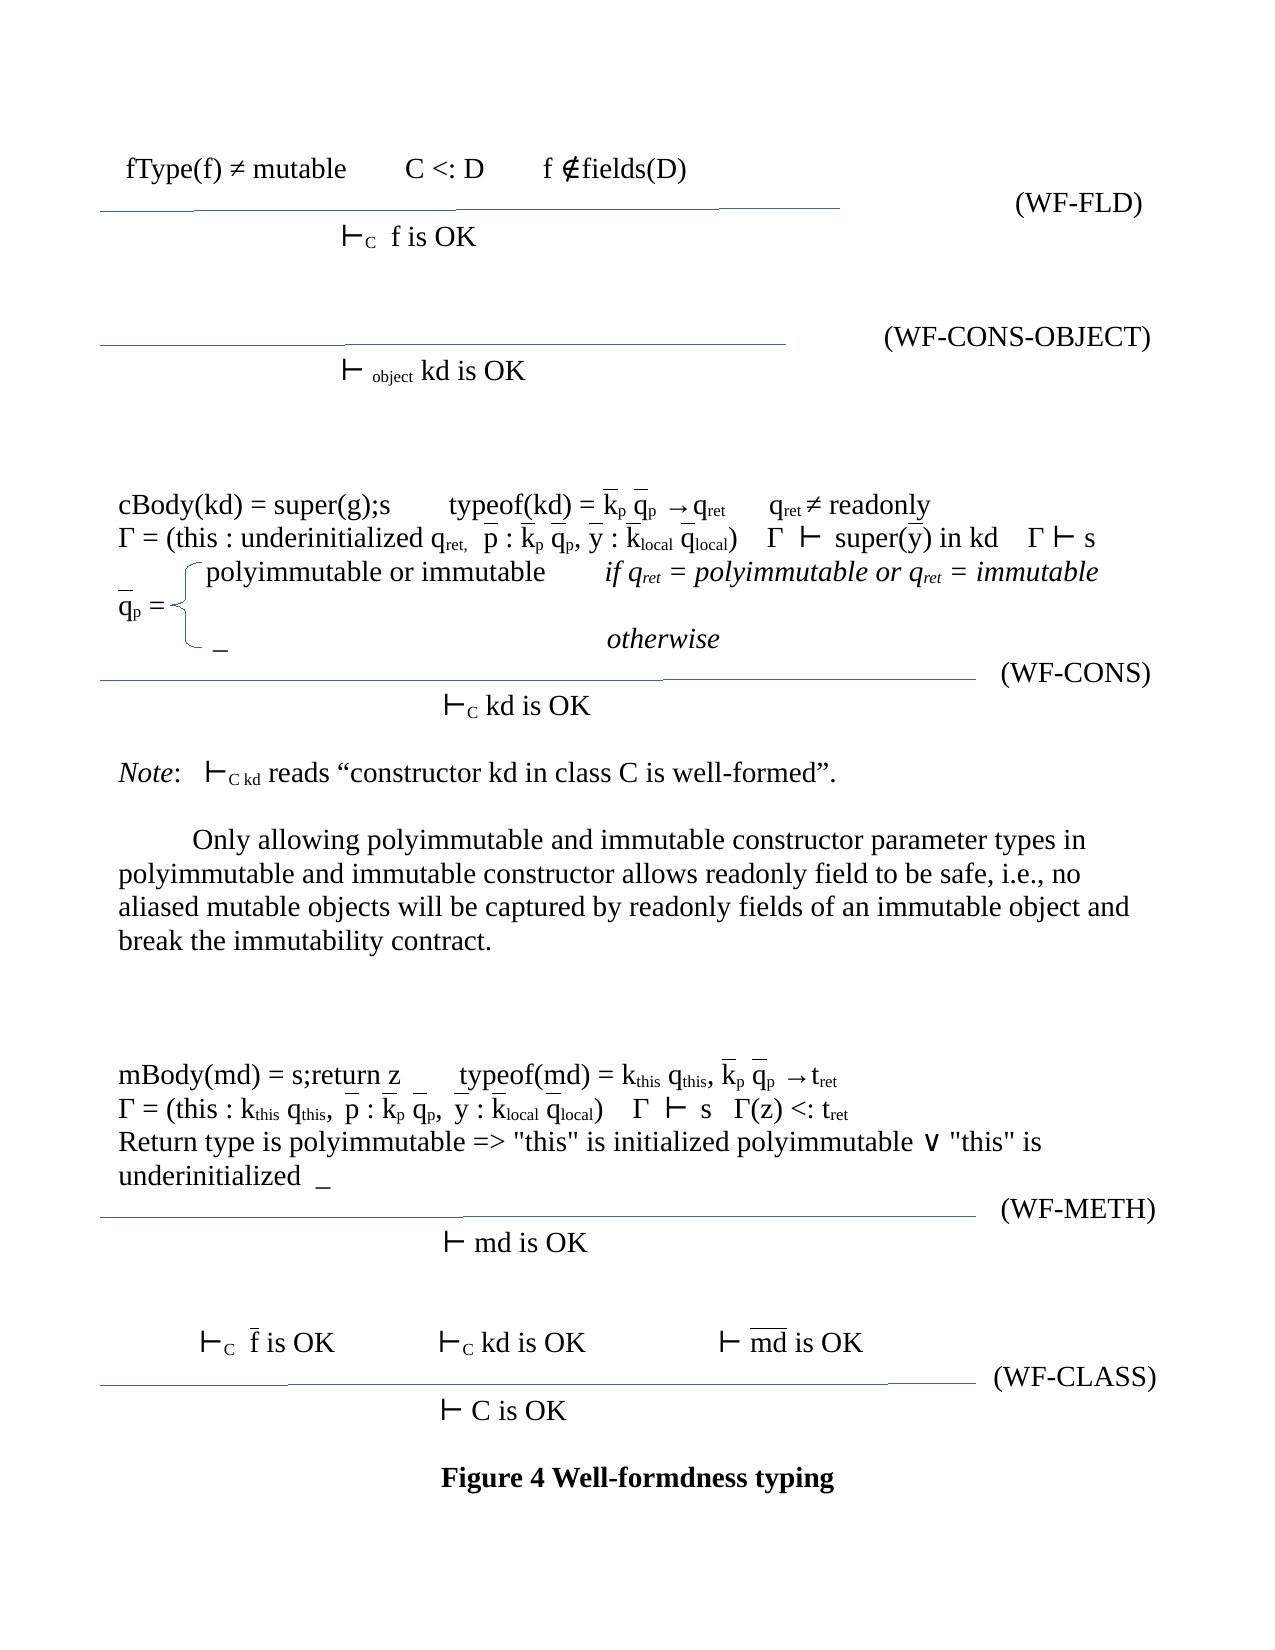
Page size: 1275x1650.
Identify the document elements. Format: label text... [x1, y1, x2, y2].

text Figure 4 Well-formdness typing [118, 1460, 1157, 1493]
text (WF-METH) [118, 1191, 1157, 1225]
text _ otherwise [118, 621, 1157, 655]
text (WF-CONS) [118, 655, 1157, 688]
text Return type is polyimmutable => "this" is initialized polyimmutable ∨ "this" is underinitialized _ [118, 1124, 1157, 1191]
text ⊢ md is OK [118, 1225, 1157, 1258]
text mBody(md) = s;return z typeof(md) = kthis qthis, kp qp →tret [118, 1057, 1157, 1091]
text polyimmutable or immutable if qret = polyimmutable or qret = immutable [118, 554, 1157, 588]
text ⊢C f is OK ⊢C kd is OK ⊢ md is OK [118, 1326, 1157, 1359]
text (WF-FLD) [118, 185, 1157, 219]
text Γ = (this : underinitialized qret, p : kp qp, y : klocal qlocal) Γ ⊢ super(y) in kd Γ ⊢ s [118, 521, 1157, 554]
text qp = [118, 588, 1157, 621]
text Note: ⊢C kd reads “constructor kd in class C is well-formed”. [118, 755, 1157, 789]
text ⊢ object kd is OK [118, 353, 1157, 386]
text fType(f) ≠ mutable C <: D f ∉fields(D) [118, 152, 1157, 185]
text Γ = (this : kthis qthis, p : kp qp, y : klocal qlocal) Γ ⊢ s Γ(z) <: tret [118, 1091, 1157, 1124]
text cBody(kd) = super(g);s typeof(kd) = kp qp →qret qret ≠ readonly [118, 487, 1157, 521]
text ⊢ C is OK [118, 1393, 1157, 1426]
text (WF-CLASS) [118, 1359, 1157, 1393]
text ⊢C f is OK [118, 219, 1157, 252]
text (WF-CONS-OBJECT) [118, 319, 1157, 353]
text Only allowing polyimmutable and immutable constructor parameter types in polyimmutable and immutable constructor allows readonly field to be safe, i.e., no aliased mutable objects will be captured by readonly fields of an immutable object and break the immutability contract. [118, 822, 1157, 957]
text ⊢C kd is OK [118, 688, 1157, 722]
